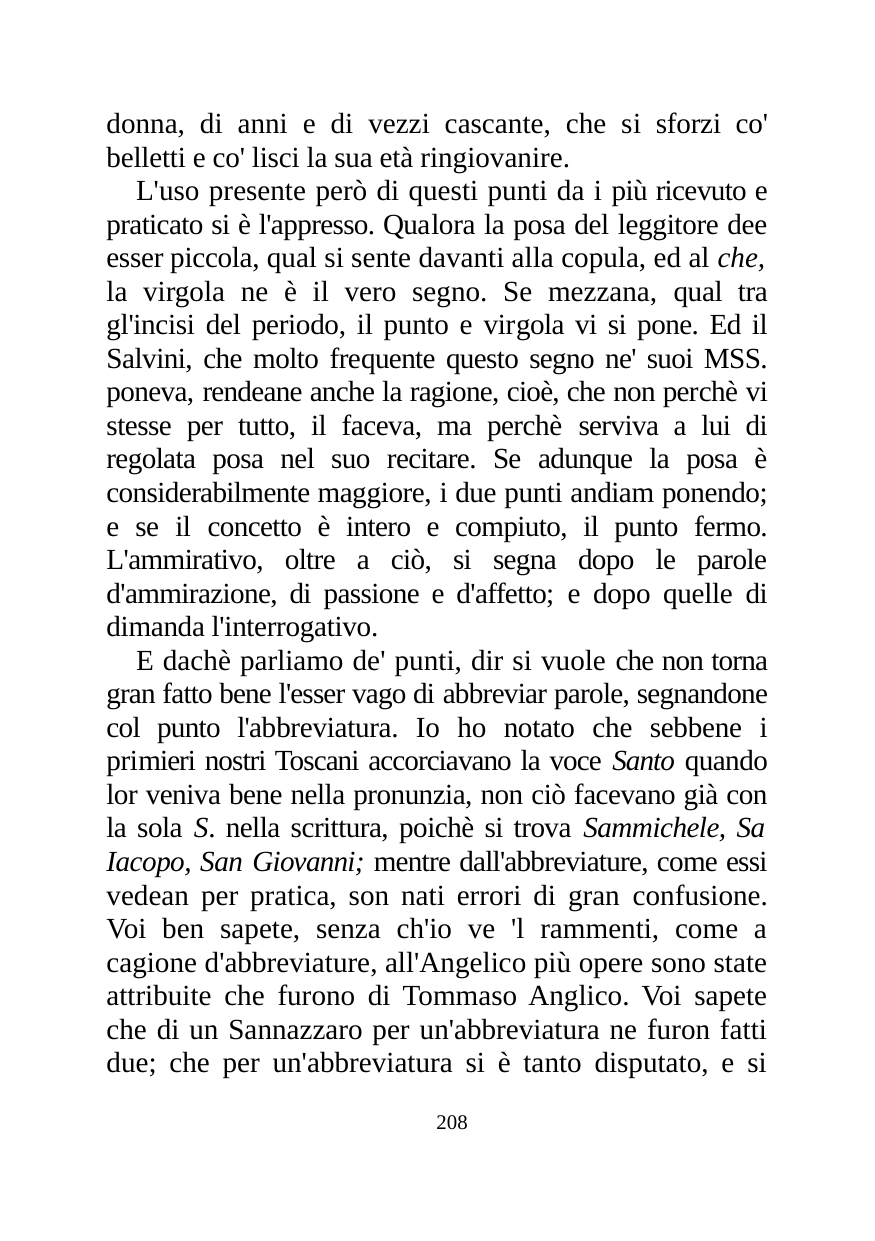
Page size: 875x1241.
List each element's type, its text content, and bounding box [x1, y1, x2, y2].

text E dachè parliamo de' punti, dir si vuole che non torna gran fatto bene l'esser vago di abbreviar parole, segnandone col punto l'abbreviatura. Io ho notato che sebbene i primieri nostri Toscani accorciavano la voce Santo quando lor veniva bene nella pronunzia, non ciò facevano già con la sola S. nella scrittura, poichè si trova Sammichele, Sa Iacopo, San Giovanni; mentre dall'abbreviature, come essi vedean per pratica, son nati errori di gran confusione. Voi ben sapete, senza ch'io ve 'l rammenti, come a cagione d'abbreviature, all'Angelico più opere sono state attribuite che furono di Tommaso Anglico. Voi sapete che di un Sannazzaro per un'abbreviatura ne furon fatti due; che per un'abbreviatura si è tanto disputato, e si [106, 643, 768, 1079]
text donna, di anni e di vezzi cascante, che si sforzi co' belletti e co' lisci la sua età ringiovanire. [106, 106, 768, 173]
text L'uso presente però di questi punti da i più ricevuto e praticato si è l'appresso. Qualora la posa del leggitore dee esser piccola, qual si sente davanti alla copula, ed al che, la virgola ne è il vero segno. Se mezzana, qual tra gl'incisi del periodo, il punto e virgola vi si pone. Ed il Salvini, che molto frequente questo segno ne' suoi MSS. poneva, rendeane anche la ragione, cioè, che non perchè vi stesse per tutto, il faceva, ma perchè serviva a lui di regolata posa nel suo recitare. Se adunque la posa è considerabilmente maggiore, i due punti andiam ponendo; e se il concetto è intero e compiuto, il punto fermo. L'ammirativo, oltre a ciò, si segna dopo le parole d'ammirazione, di passione e d'affetto; e dopo quelle di dimanda l'interrogativo. [106, 173, 768, 643]
